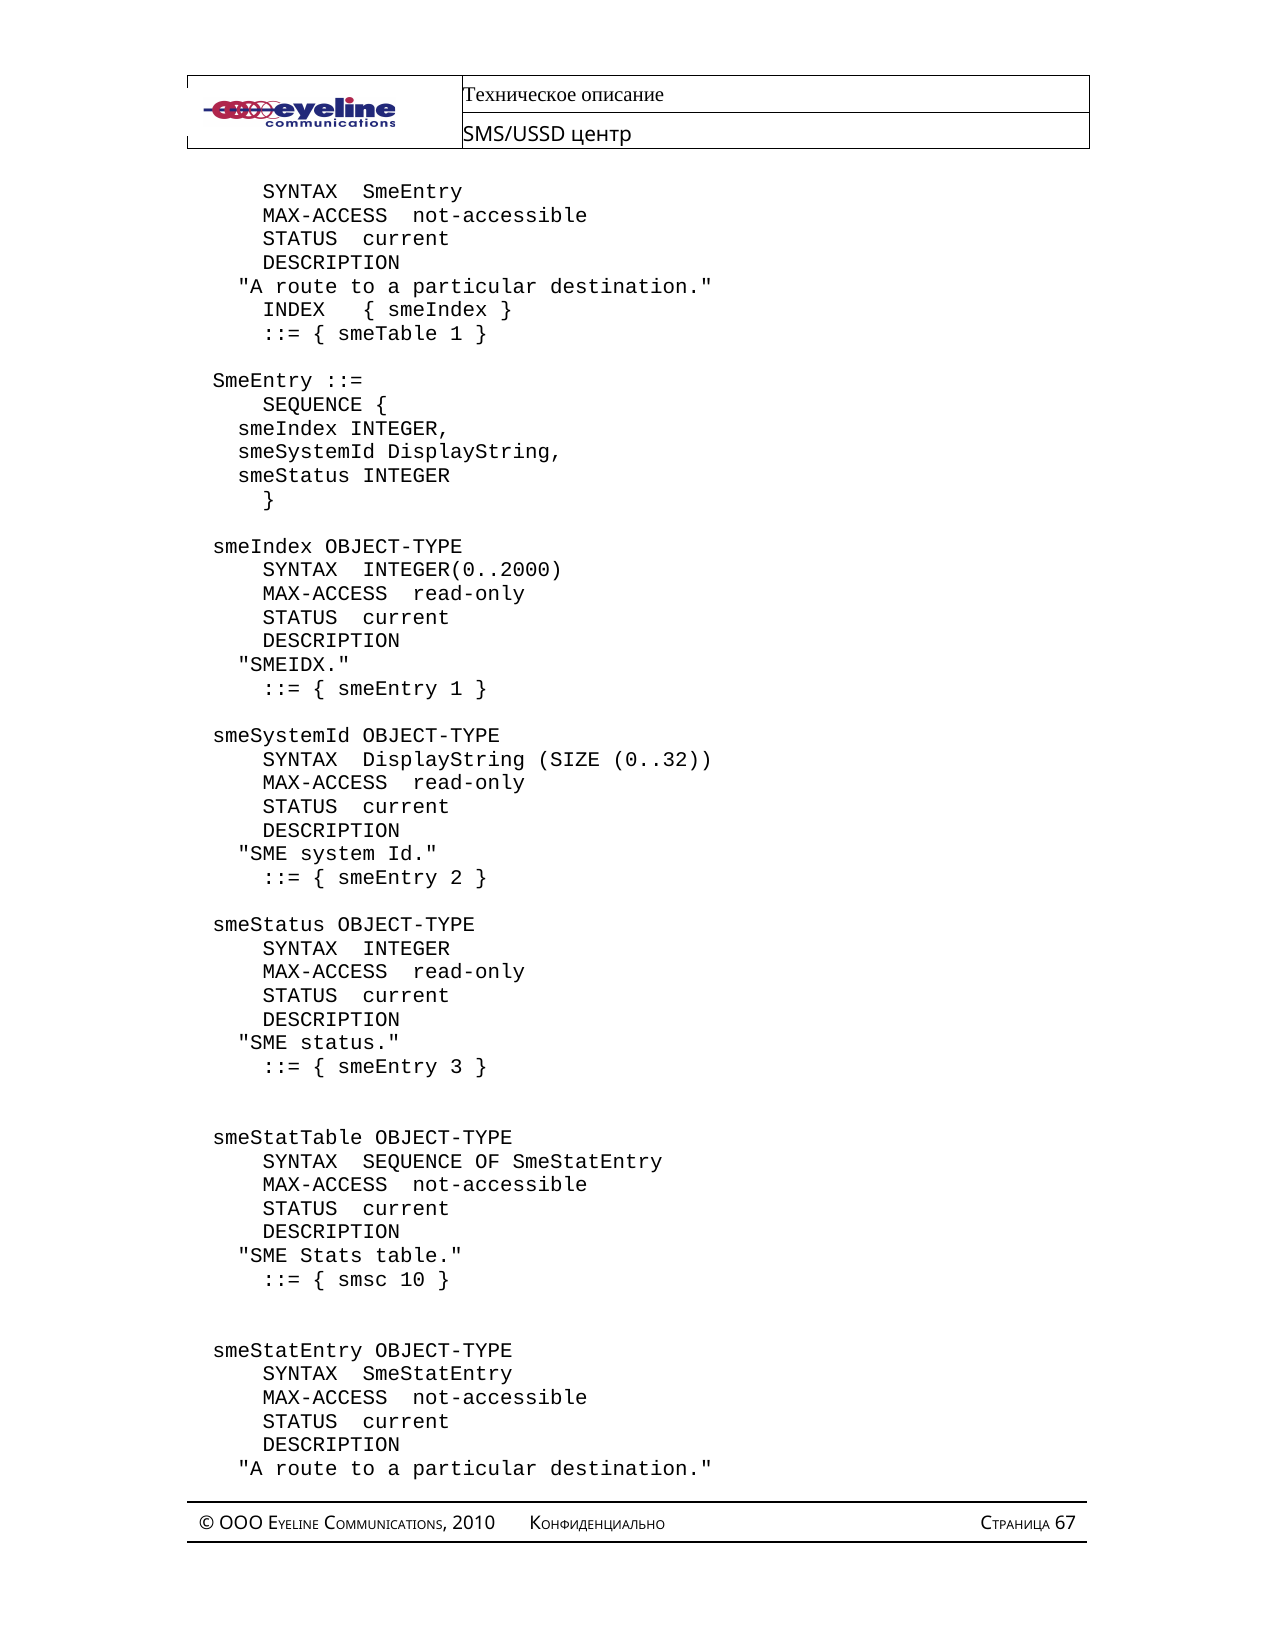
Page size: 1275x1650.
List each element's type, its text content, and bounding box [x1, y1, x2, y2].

text DESCRIPTION [187, 252, 1088, 276]
text smeStatEntry OBJECT-TYPE [187, 1340, 1088, 1363]
text SYNTAX SmeStatEntry [187, 1363, 1088, 1387]
text DESCRIPTION [187, 819, 1088, 843]
text DESCRIPTION [187, 1009, 1088, 1032]
text ::= { smeEntry 2 } [187, 867, 1088, 891]
text STATUS current [187, 796, 1088, 819]
text STATUS current [187, 607, 1088, 630]
text STATUS current [187, 228, 1088, 252]
text SmeEntry ::= [187, 370, 1088, 394]
text smeStatus INTEGER [187, 465, 1088, 488]
text ::= { smsc 10 } [187, 1269, 1088, 1292]
text ::= { smeTable 1 } [187, 323, 1088, 347]
text } [187, 488, 1088, 512]
text smeStatus OBJECT-TYPE [187, 914, 1088, 938]
text SYNTAX SEQUENCE OF SmeStatEntry [187, 1151, 1088, 1174]
text SEQUENCE { [187, 394, 1088, 418]
text SYNTAX INTEGER [187, 938, 1088, 961]
text MAX-ACCESS not-accessible [187, 1174, 1088, 1198]
text SYNTAX SmeEntry [187, 181, 1088, 205]
picture [203, 97, 396, 127]
text ::= { smeEntry 1 } [187, 678, 1088, 701]
text MAX-ACCESS read-only [187, 583, 1088, 607]
text "SME Stats table." [187, 1245, 1088, 1269]
text MAX-ACCESS not-accessible [187, 1387, 1088, 1411]
text DESCRIPTION [187, 630, 1088, 654]
text DESCRIPTION [187, 1434, 1088, 1458]
text smeIndex OBJECT-TYPE [187, 536, 1088, 559]
text MAX-ACCESS read-only [187, 961, 1088, 985]
text "SME system Id." [187, 843, 1088, 867]
text INDEX { smeIndex } [187, 299, 1088, 323]
text "A route to a particular destination." [187, 1458, 1088, 1482]
text MAX-ACCESS not-accessible [187, 205, 1088, 228]
text "SME status." [187, 1032, 1088, 1056]
text "SMEIDX." [187, 654, 1088, 678]
text "A route to a particular destination." [187, 276, 1088, 299]
text SYNTAX DisplayString (SIZE (0..32)) [187, 749, 1088, 772]
text SYNTAX INTEGER(0..2000) [187, 559, 1088, 583]
text smeStatTable OBJECT-TYPE [187, 1127, 1088, 1151]
text STATUS current [187, 1411, 1088, 1434]
text STATUS current [187, 985, 1088, 1009]
text MAX-ACCESS read-only [187, 772, 1088, 796]
text STATUS current [187, 1198, 1088, 1222]
text smeSystemId DisplayString, [187, 441, 1088, 465]
text ::= { smeEntry 3 } [187, 1056, 1088, 1080]
text smeSystemId OBJECT-TYPE [187, 725, 1088, 749]
text smeIndex INTEGER, [187, 418, 1088, 441]
text DESCRIPTION [187, 1222, 1088, 1245]
